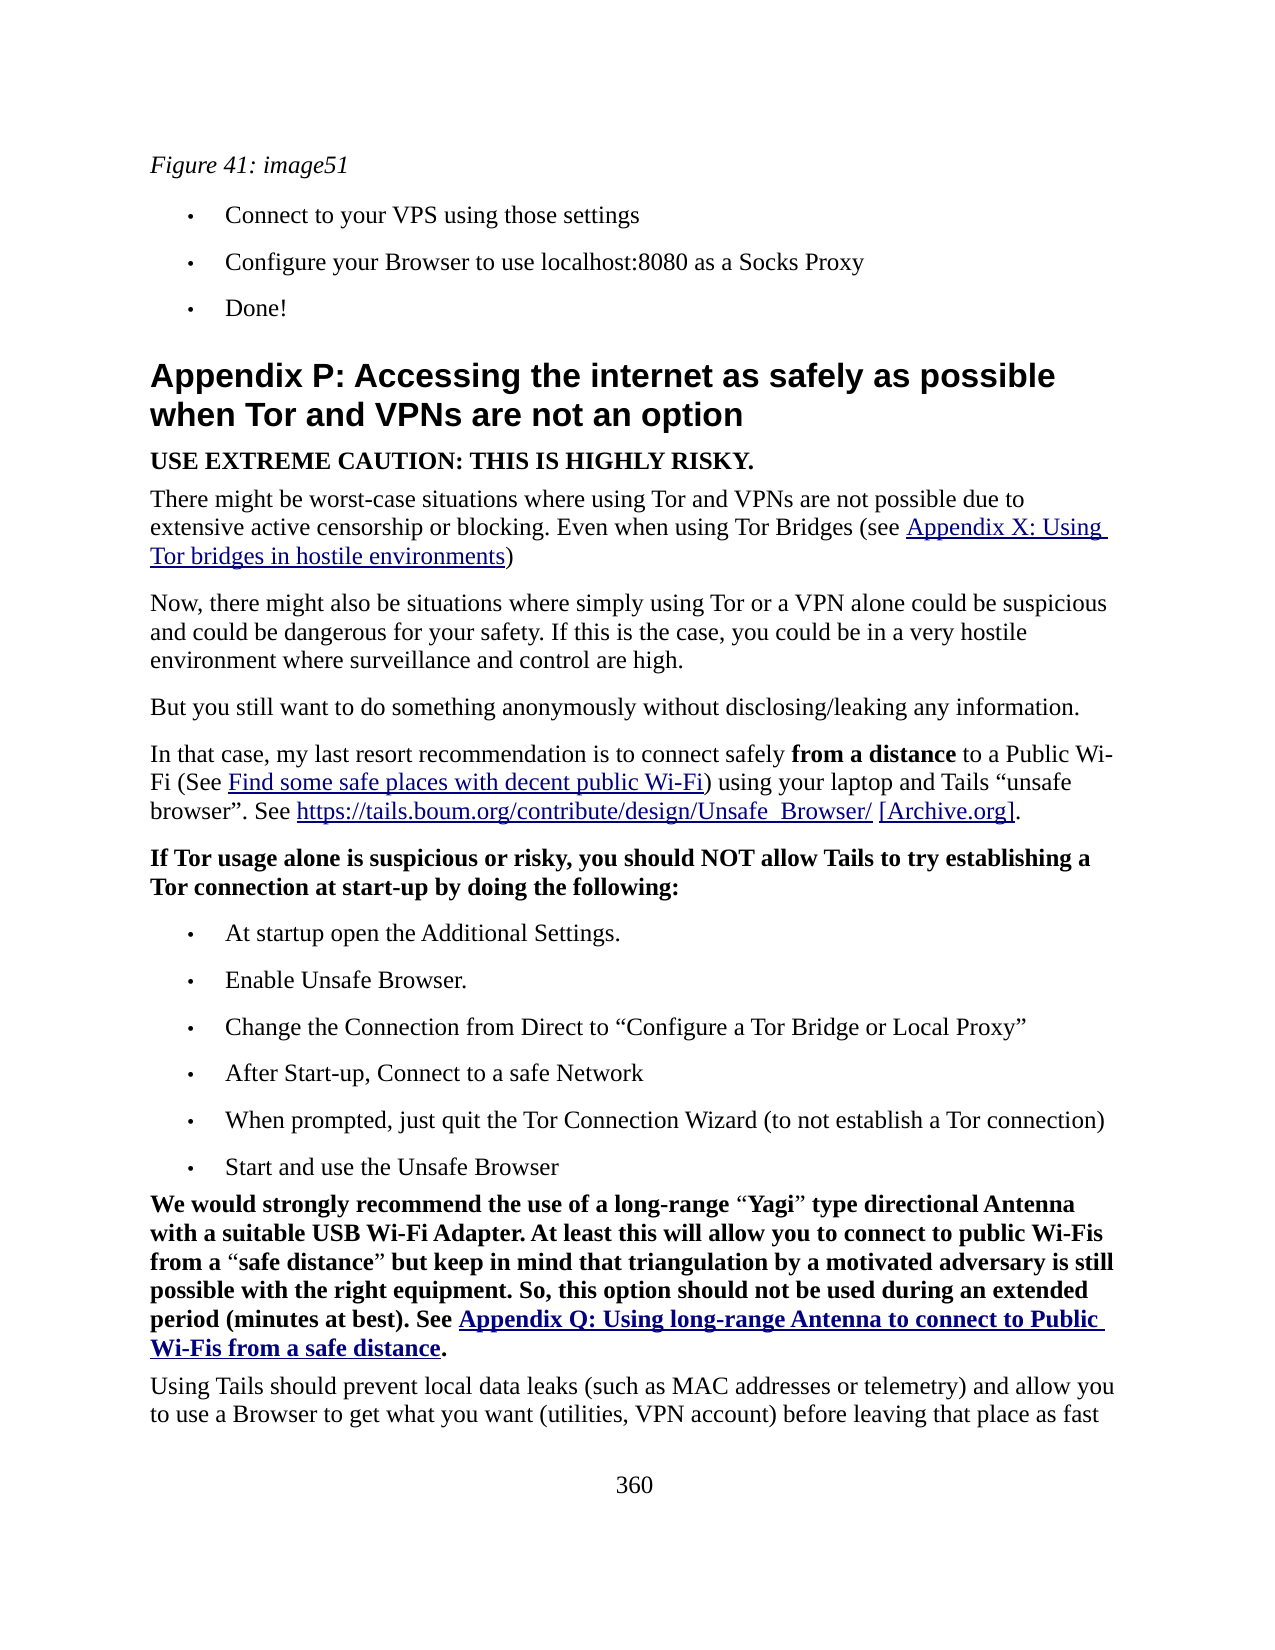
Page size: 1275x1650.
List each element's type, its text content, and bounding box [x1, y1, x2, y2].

text USE EXTREME CAUTION: THIS IS HIGHLY RISKY. [150, 446, 1125, 475]
text But you still want to do something anonymously without disclosing/leaking any information. [150, 692, 1125, 721]
list When prompted, just quit the Tor Connection Wizard (to not establish a Tor connection) [187, 1105, 1125, 1134]
list At startup open the Additional Settings. [187, 918, 1125, 947]
list Done! [187, 293, 1125, 322]
list Enable Unsafe Browser. [187, 965, 1125, 994]
text There might be worst-case situations where using Tor and VPNs are not possible due to extensive active censorship or blocking. Even when using Tor Bridges (see Appendix X: Using Tor bridges in hostile environments) [150, 484, 1125, 570]
list Connect to your VPS using those settings [187, 200, 1125, 229]
text In that case, my last resort recommendation is to connect safely from a distance to a Public Wi-Fi (See Find some safe places with decent public Wi-Fi) using your laptop and Tails “unsafe browser”. See https://tails.boum.org/contribute/design/Unsafe_Browser/ [Archive.org]. [150, 739, 1125, 825]
list After Start-up, Connect to a safe Network [187, 1058, 1125, 1087]
list Start and use the Unsafe Browser [187, 1152, 1125, 1180]
text We would strongly recommend the use of a long-range “Yagi” type directional Antenna with a suitable USB Wi-Fi Adapter. At least this will allow you to connect to public Wi-Fis from a “safe distance” but keep in mind that triangulation by a motivated adversary is still possible with the right equipment. So, this option should not be used during an extended period (minutes at best). See Appendix Q: Using long-range Antenna to connect to Public Wi-Fis from a safe distance. [150, 1189, 1125, 1362]
list Configure your Browser to use localhost:8080 as a Socks Proxy [187, 247, 1125, 276]
text Figure 41: image51 [150, 150, 1125, 179]
subtitle Appendix P: Accessing the internet as safely as possible when Tor and VPNs are not an option [150, 356, 1125, 433]
text Now, there might also be situations where simply using Tor or a VPN alone could be suspicious and could be dangerous for your safety. If this is the case, you could be in a very hostile environment where surveillance and control are high. [150, 588, 1125, 674]
text If Tor usage alone is suspicious or risky, you should NOT allow Tails to try establishing a Tor connection at start-up by doing the following: [150, 843, 1125, 900]
text Using Tails should prevent local data leaks (such as MAC addresses or telemetry) and allow you to use a Browser to get what you want (utilities, VPN account) before leaving that place as fast [150, 1371, 1125, 1428]
list Change the Connection from Direct to “Configure a Tor Bridge or Local Proxy” [187, 1012, 1125, 1040]
